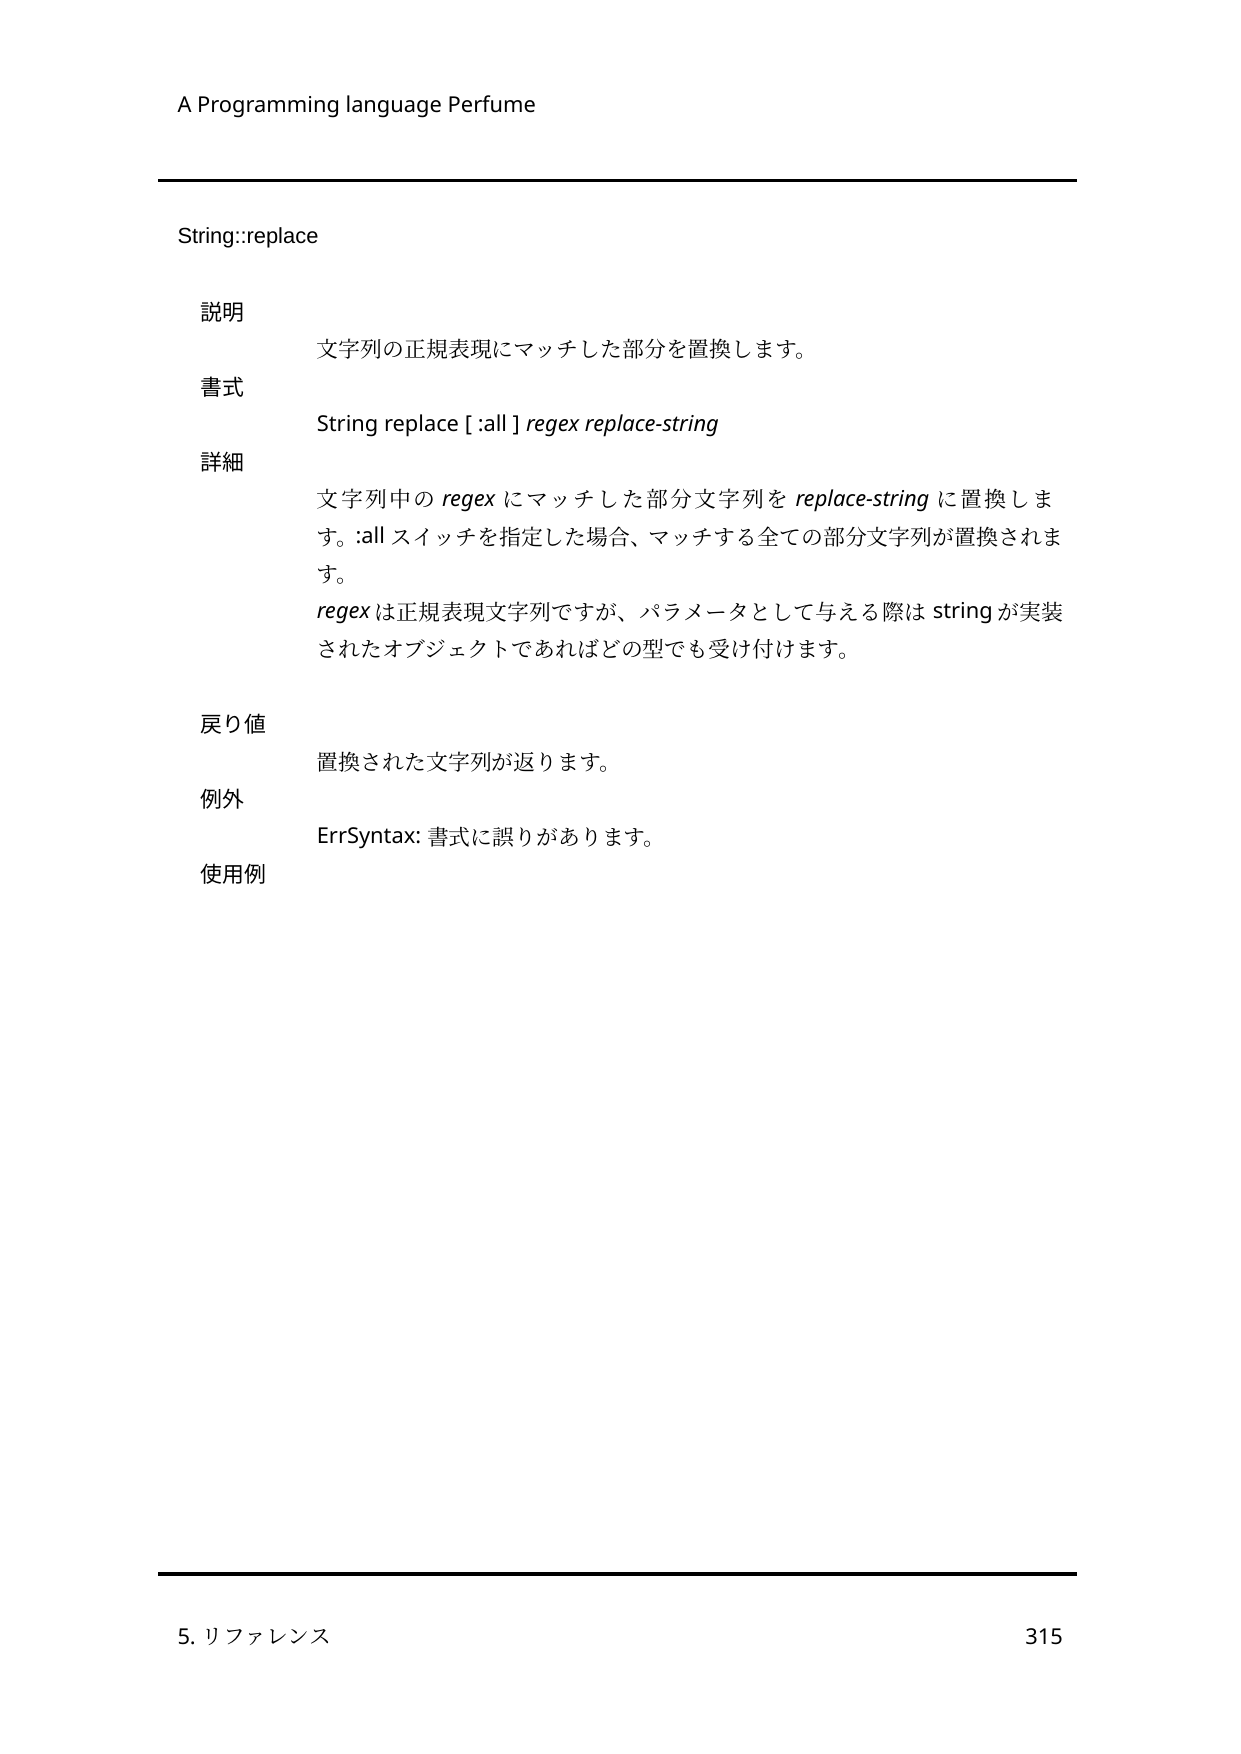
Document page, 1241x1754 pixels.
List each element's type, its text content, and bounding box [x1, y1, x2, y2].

table_header 説明 [200, 292, 317, 367]
table_cell String replace [ :all ] regex replace-string [317, 367, 1063, 442]
table_cell ErrSyntax: 書式に誤りがあります。 [317, 779, 1063, 854]
table_cell 置換された文字列が返ります。 [317, 679, 1063, 779]
table_cell 書式 [200, 367, 317, 442]
table_cell [317, 854, 1063, 929]
table_header 文字列の正規表現にマッチした部分を置換します。 [317, 292, 1063, 367]
table_cell 詳細 [200, 442, 317, 679]
subtitle String::replace [177, 217, 1063, 254]
table_cell 使用例 [200, 854, 317, 929]
table_cell 戻り値 [200, 679, 317, 779]
table_cell 文字列中のregexにマッチした部分文字列をreplace-stringに置換します。:all スイッチを指定した場合、マッチする全ての部分文字列が置換されます。 regexは正規表現文字列ですが、パラメータとして与える際はstringが実装されたオブジェクトであればどの型でも受け付けます。 [317, 442, 1063, 679]
table_cell 例外 [200, 779, 317, 854]
